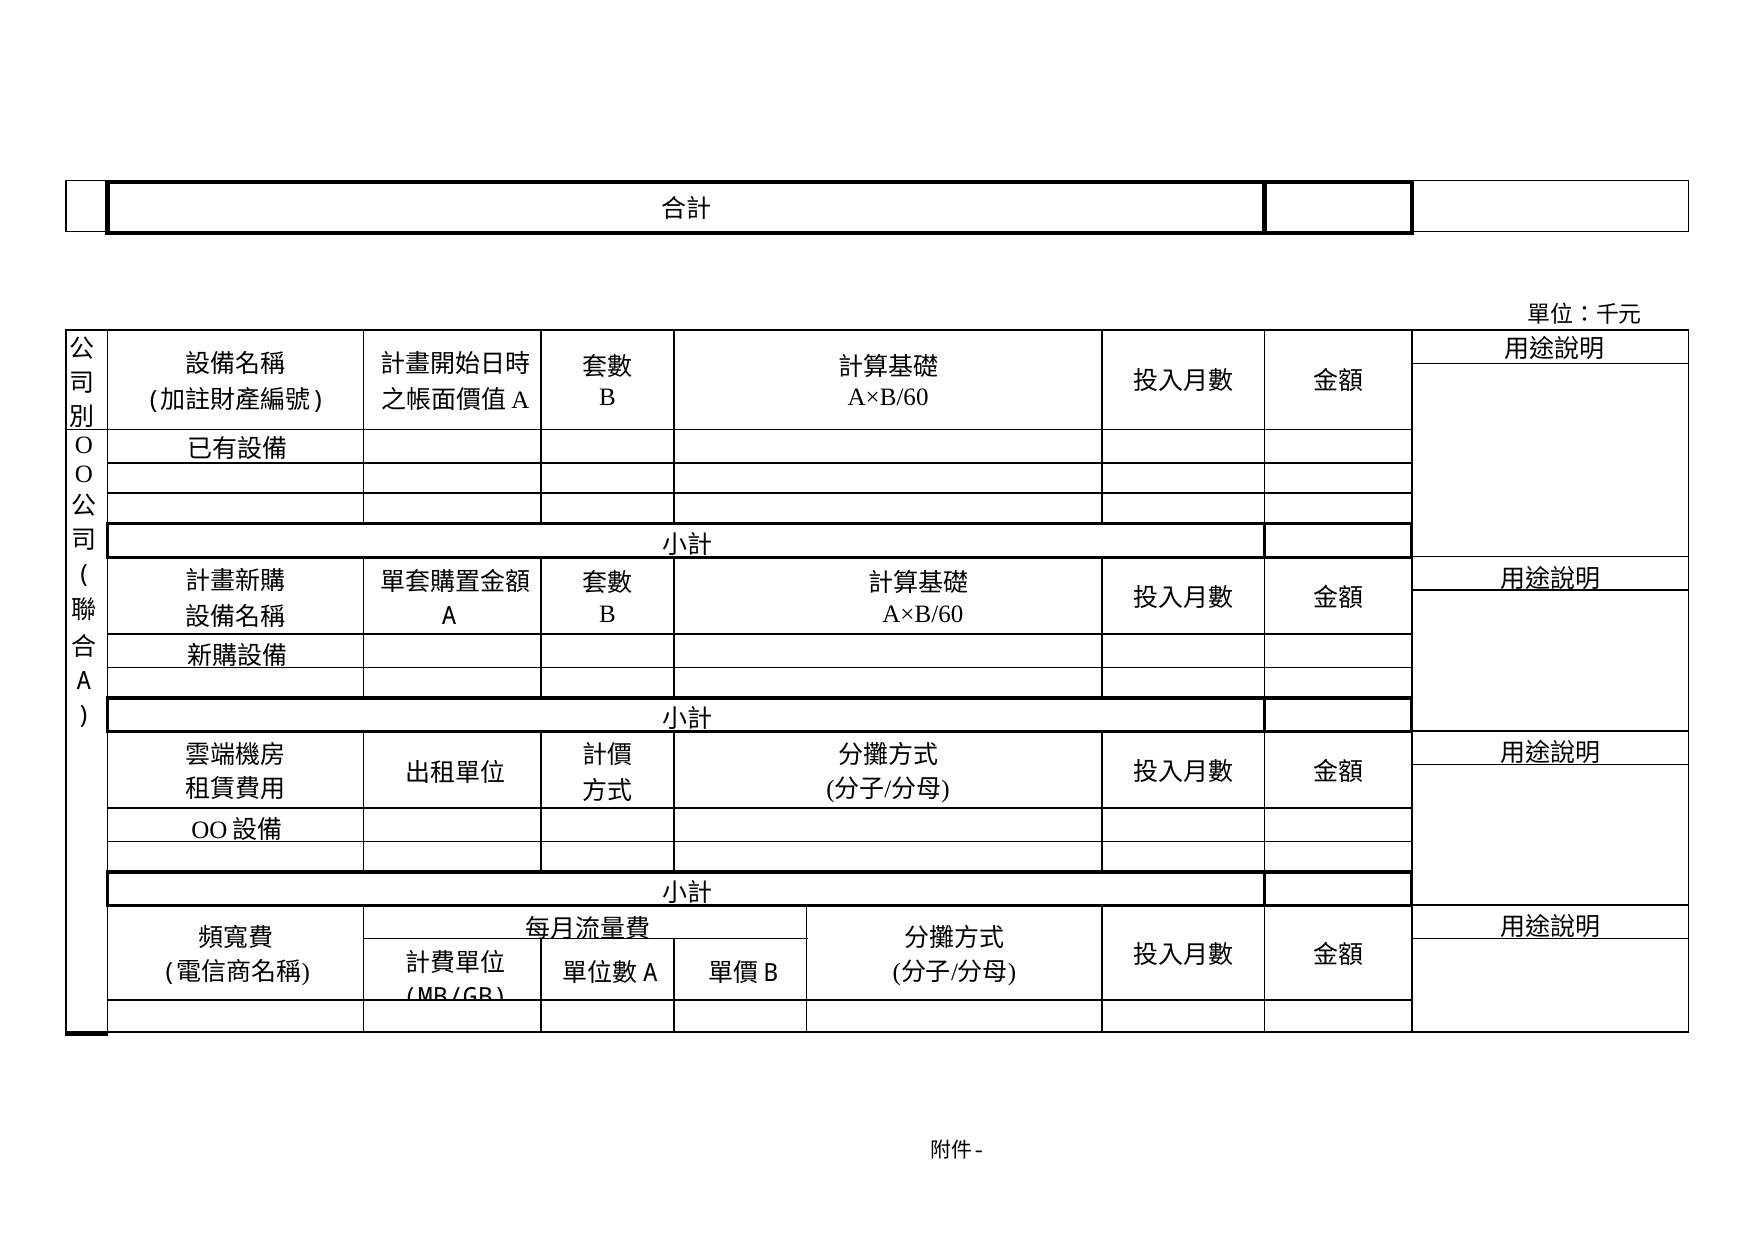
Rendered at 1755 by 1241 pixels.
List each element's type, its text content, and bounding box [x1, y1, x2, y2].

table_cell 用途說明 [1413, 906, 1688, 938]
table_cell [675, 430, 1101, 462]
table_cell [675, 842, 1101, 870]
table_cell [1103, 494, 1264, 522]
table_cell OO公司(聯合A) [67, 430, 107, 1031]
table_cell [364, 430, 540, 462]
table_cell 計畫新購 設備名稱 [108, 559, 363, 633]
table_cell [1103, 464, 1264, 492]
table_cell 金額 [1265, 907, 1411, 999]
table_cell [1103, 842, 1264, 870]
table_cell [108, 494, 363, 522]
table_cell [364, 635, 540, 667]
table_cell [1266, 525, 1410, 556]
table_cell 套數 B [542, 559, 673, 633]
table_cell [1413, 765, 1688, 904]
table_cell [364, 809, 540, 841]
table_cell 合計 [110, 184, 1262, 231]
table_cell [108, 1001, 363, 1031]
table_cell 分攤方式 (分子/分母) [807, 907, 1101, 999]
table_cell [542, 809, 673, 841]
table_cell 小計 [109, 525, 1263, 556]
table_cell [1265, 430, 1411, 462]
table_cell 金額 [1265, 559, 1411, 633]
table_cell [807, 1001, 1101, 1031]
table_cell [675, 494, 1101, 522]
table_cell [675, 1001, 806, 1031]
table_cell [542, 842, 673, 870]
table_cell 投入月數 [1103, 733, 1264, 807]
table_cell 每月流量費 [364, 907, 806, 938]
table_cell [1265, 1001, 1411, 1031]
table_cell [364, 464, 540, 492]
table_cell 單套購置金額 A [364, 559, 540, 633]
table_cell 計費單位 (MB/GB) [364, 939, 540, 999]
table_cell [364, 668, 540, 696]
table_cell [542, 494, 673, 522]
table_cell [1103, 809, 1264, 841]
table_cell [1265, 842, 1411, 870]
table_header 設備名稱 (加註財產編號) [108, 331, 363, 429]
table_cell [1413, 364, 1688, 556]
table_cell [1267, 184, 1410, 231]
table_cell 金額 [1265, 733, 1411, 807]
table_cell 出租單位 [364, 733, 540, 807]
table_cell 投入月數 [1103, 559, 1264, 633]
table_cell [364, 494, 540, 522]
table_cell [1266, 700, 1410, 730]
table_cell [108, 842, 363, 870]
table_cell 頻寬費 (電信商名稱) [108, 907, 363, 999]
table_header 公司別 [67, 331, 107, 429]
table_cell [1265, 668, 1411, 696]
table_cell [542, 635, 673, 667]
table_header 計算基礎 A×B/60 [675, 331, 1101, 429]
table_cell [1103, 430, 1264, 462]
table_cell [364, 842, 540, 870]
table_header 投入月數 [1103, 331, 1264, 429]
table_cell [1265, 809, 1411, 841]
table_cell [1265, 494, 1411, 522]
table_cell [1265, 635, 1411, 667]
table_cell [1414, 181, 1688, 231]
table_cell OO設備 [108, 809, 363, 841]
table_cell 雲端機房 租賃費用 [108, 733, 363, 807]
table_cell [675, 668, 1101, 696]
table_cell [108, 464, 363, 492]
table_cell [1266, 874, 1410, 904]
table_cell [542, 1001, 673, 1031]
table_cell [1413, 591, 1688, 730]
table_cell [542, 464, 673, 492]
table_cell 計算基礎 A×B/60 [675, 559, 1101, 633]
table_cell [1103, 635, 1264, 667]
table_cell [1413, 939, 1688, 1031]
table_cell 單價B [675, 939, 806, 999]
table_cell 新購設備 [108, 635, 363, 667]
table_cell [364, 1001, 540, 1031]
table_header 套數 B [542, 331, 673, 429]
table_cell 已有設備 [108, 430, 363, 462]
table_header 計畫開始日時之帳面價值A [364, 331, 540, 429]
table_cell [108, 668, 363, 696]
table_cell [675, 464, 1101, 492]
table_cell 單位數A [542, 939, 673, 999]
table_cell 用途說明 [1413, 732, 1688, 763]
table_cell [1103, 1001, 1264, 1031]
table_cell [675, 635, 1101, 667]
table_cell 小計 [109, 874, 1263, 904]
table_cell 小計 [109, 700, 1263, 730]
table_cell [542, 430, 673, 462]
table_cell 投入月數 [1103, 907, 1264, 999]
table_cell [675, 809, 1101, 841]
table_cell [542, 668, 673, 696]
table_cell 計價方式 [542, 733, 673, 807]
table_cell [67, 181, 105, 231]
table_cell 用途說明 [1413, 557, 1688, 589]
table_cell [1265, 464, 1411, 492]
table_cell 分攤方式 (分子/分母) [675, 733, 1101, 807]
text 單位：千元 [112, 298, 1642, 329]
table_header 金額 [1265, 331, 1411, 429]
table_cell [1103, 668, 1264, 696]
table_header 用途說明 [1413, 331, 1688, 363]
